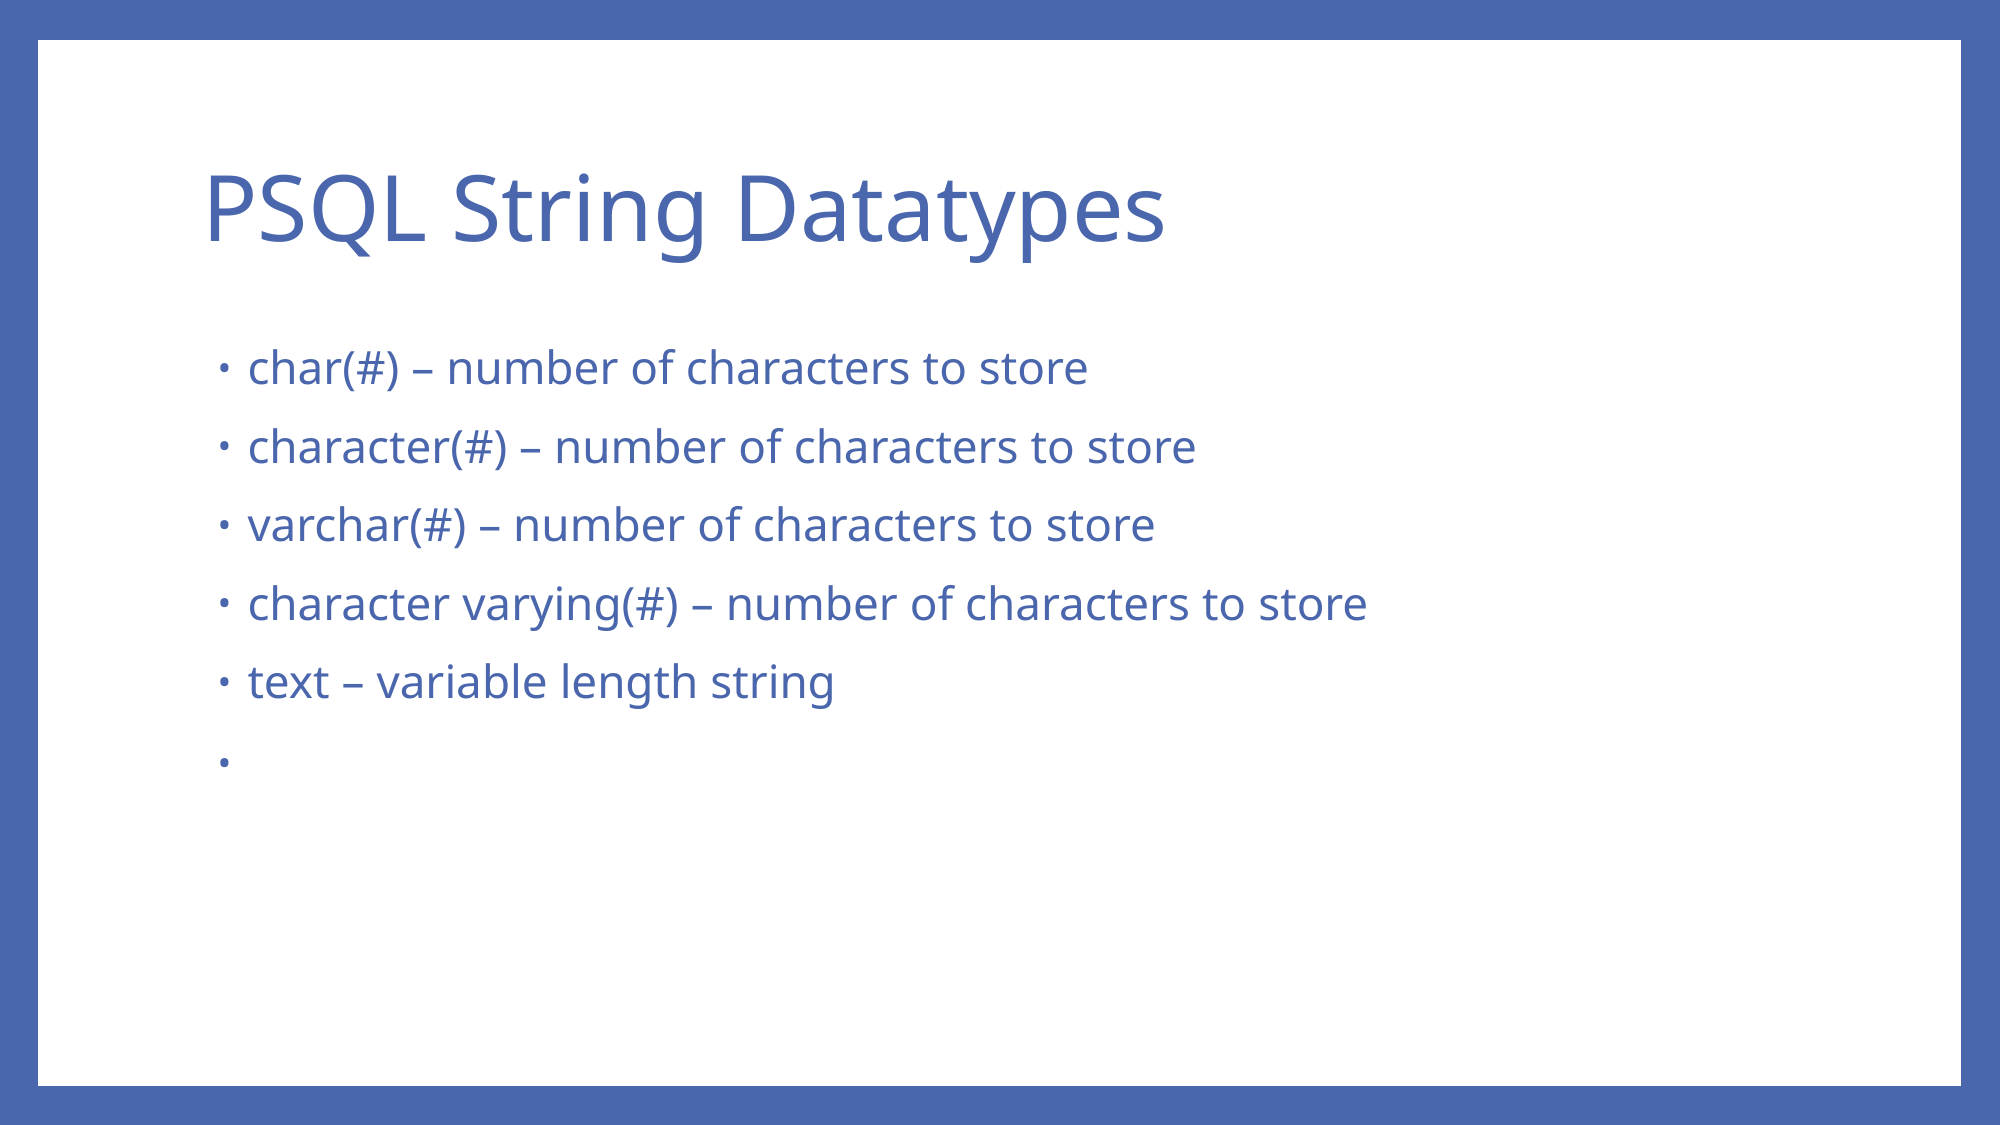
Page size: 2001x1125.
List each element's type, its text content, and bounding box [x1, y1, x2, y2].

title PSQL String Datatypes [187, 99, 1808, 323]
list char(#) – number of characters to store character(#) – number of characters to store varchar(#) – number of characters to store character varying(#) – number of characters to store text – variable length string [187, 337, 1808, 1000]
